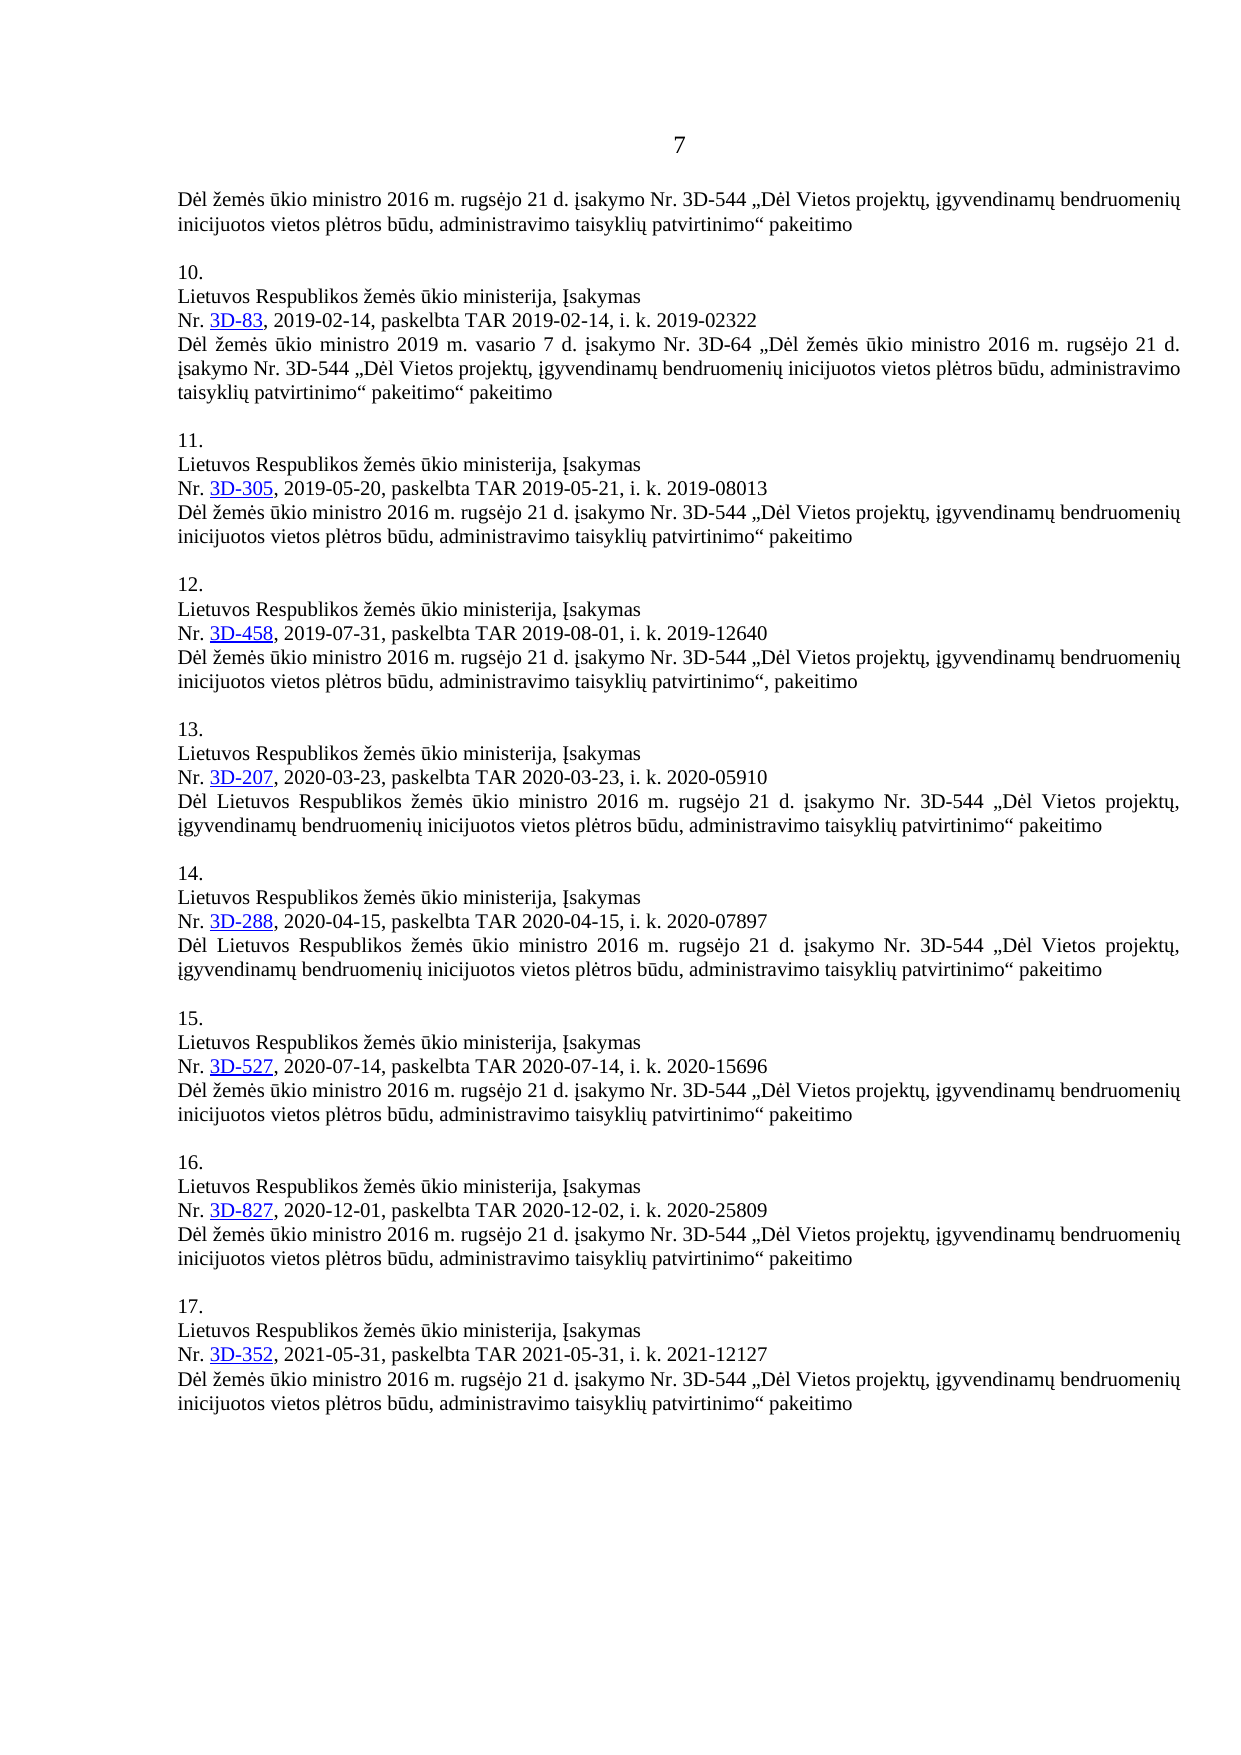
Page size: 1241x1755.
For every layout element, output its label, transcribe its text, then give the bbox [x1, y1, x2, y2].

text Dėl žemės ūkio ministro 2016 m. rugsėjo 21 d. įsakymo Nr. 3D-544 „Dėl Vietos projektų, įgyvendinamų bendruomenių inicijuotos vietos plėtros būdu, administravimo taisyklių patvirtinimo“ pakeitimo [177, 1366, 1181, 1414]
text Lietuvos Respublikos žemės ūkio ministerija, Įsakymas [177, 1029, 1181, 1054]
text Dėl žemės ūkio ministro 2016 m. rugsėjo 21 d. įsakymo Nr. 3D-544 „Dėl Vietos projektų, įgyvendinamų bendruomenių inicijuotos vietos plėtros būdu, administravimo taisyklių patvirtinimo“ pakeitimo [177, 1222, 1181, 1270]
text Dėl žemės ūkio ministro 2016 m. rugsėjo 21 d. įsakymo Nr. 3D-544 „Dėl Vietos projektų, įgyvendinamų bendruomenių inicijuotos vietos plėtros būdu, administravimo taisyklių patvirtinimo“ pakeitimo [177, 500, 1181, 548]
text 13. [177, 717, 1181, 741]
text Nr. 3D-83, 2019-02-14, paskelbta TAR 2019-02-14, i. k. 2019-02322 [177, 308, 1181, 332]
text Dėl žemės ūkio ministro 2016 m. rugsėjo 21 d. įsakymo Nr. 3D-544 „Dėl Vietos projektų, įgyvendinamų bendruomenių inicijuotos vietos plėtros būdu, administravimo taisyklių patvirtinimo“, pakeitimo [177, 644, 1181, 693]
text Lietuvos Respublikos žemės ūkio ministerija, Įsakymas [177, 1174, 1181, 1198]
text 17. [177, 1294, 1181, 1318]
text Dėl žemės ūkio ministro 2016 m. rugsėjo 21 d. įsakymo Nr. 3D-544 „Dėl Vietos projektų, įgyvendinamų bendruomenių inicijuotos vietos plėtros būdu, administravimo taisyklių patvirtinimo“ pakeitimo [177, 187, 1181, 236]
text Lietuvos Respublikos žemės ūkio ministerija, Įsakymas [177, 284, 1181, 308]
text Dėl Lietuvos Respublikos žemės ūkio ministro 2016 m. rugsėjo 21 d. įsakymo Nr. 3D-544 „Dėl Vietos projektų, įgyvendinamų bendruomenių inicijuotos vietos plėtros būdu, administravimo taisyklių patvirtinimo“ pakeitimo [177, 933, 1181, 981]
text 14. [177, 861, 1181, 885]
text Nr. 3D-527, 2020-07-14, paskelbta TAR 2020-07-14, i. k. 2020-15696 [177, 1054, 1181, 1078]
text Nr. 3D-305, 2019-05-20, paskelbta TAR 2019-05-21, i. k. 2019-08013 [177, 476, 1181, 500]
text 12. [177, 572, 1181, 596]
text Dėl žemės ūkio ministro 2019 m. vasario 7 d. įsakymo Nr. 3D-64 „Dėl žemės ūkio ministro 2016 m. rugsėjo 21 d. įsakymo Nr. 3D-544 „Dėl Vietos projektų, įgyvendinamų bendruomenių inicijuotos vietos plėtros būdu, administravimo taisyklių patvirtinimo“ pakeitimo“ pakeitimo [177, 332, 1181, 404]
text Nr. 3D-207, 2020-03-23, paskelbta TAR 2020-03-23, i. k. 2020-05910 [177, 765, 1181, 789]
text Lietuvos Respublikos žemės ūkio ministerija, Įsakymas [177, 741, 1181, 765]
text Nr. 3D-288, 2020-04-15, paskelbta TAR 2020-04-15, i. k. 2020-07897 [177, 909, 1181, 933]
text Lietuvos Respublikos žemės ūkio ministerija, Įsakymas [177, 452, 1181, 476]
text Lietuvos Respublikos žemės ūkio ministerija, Įsakymas [177, 1318, 1181, 1342]
text Dėl Lietuvos Respublikos žemės ūkio ministro 2016 m. rugsėjo 21 d. įsakymo Nr. 3D-544 „Dėl Vietos projektų, įgyvendinamų bendruomenių inicijuotos vietos plėtros būdu, administravimo taisyklių patvirtinimo“ pakeitimo [177, 789, 1181, 837]
text Nr. 3D-352, 2021-05-31, paskelbta TAR 2021-05-31, i. k. 2021-12127 [177, 1342, 1181, 1366]
text 15. [177, 1006, 1181, 1029]
text Lietuvos Respublikos žemės ūkio ministerija, Įsakymas [177, 596, 1181, 621]
text Nr. 3D-458, 2019-07-31, paskelbta TAR 2019-08-01, i. k. 2019-12640 [177, 621, 1181, 644]
text Dėl žemės ūkio ministro 2016 m. rugsėjo 21 d. įsakymo Nr. 3D-544 „Dėl Vietos projektų, įgyvendinamų bendruomenių inicijuotos vietos plėtros būdu, administravimo taisyklių patvirtinimo“ pakeitimo [177, 1078, 1181, 1126]
text 11. [177, 428, 1181, 452]
text Lietuvos Respublikos žemės ūkio ministerija, Įsakymas [177, 885, 1181, 909]
text 10. [177, 259, 1181, 284]
text Nr. 3D-827, 2020-12-01, paskelbta TAR 2020-12-02, i. k. 2020-25809 [177, 1198, 1181, 1222]
text 16. [177, 1150, 1181, 1174]
